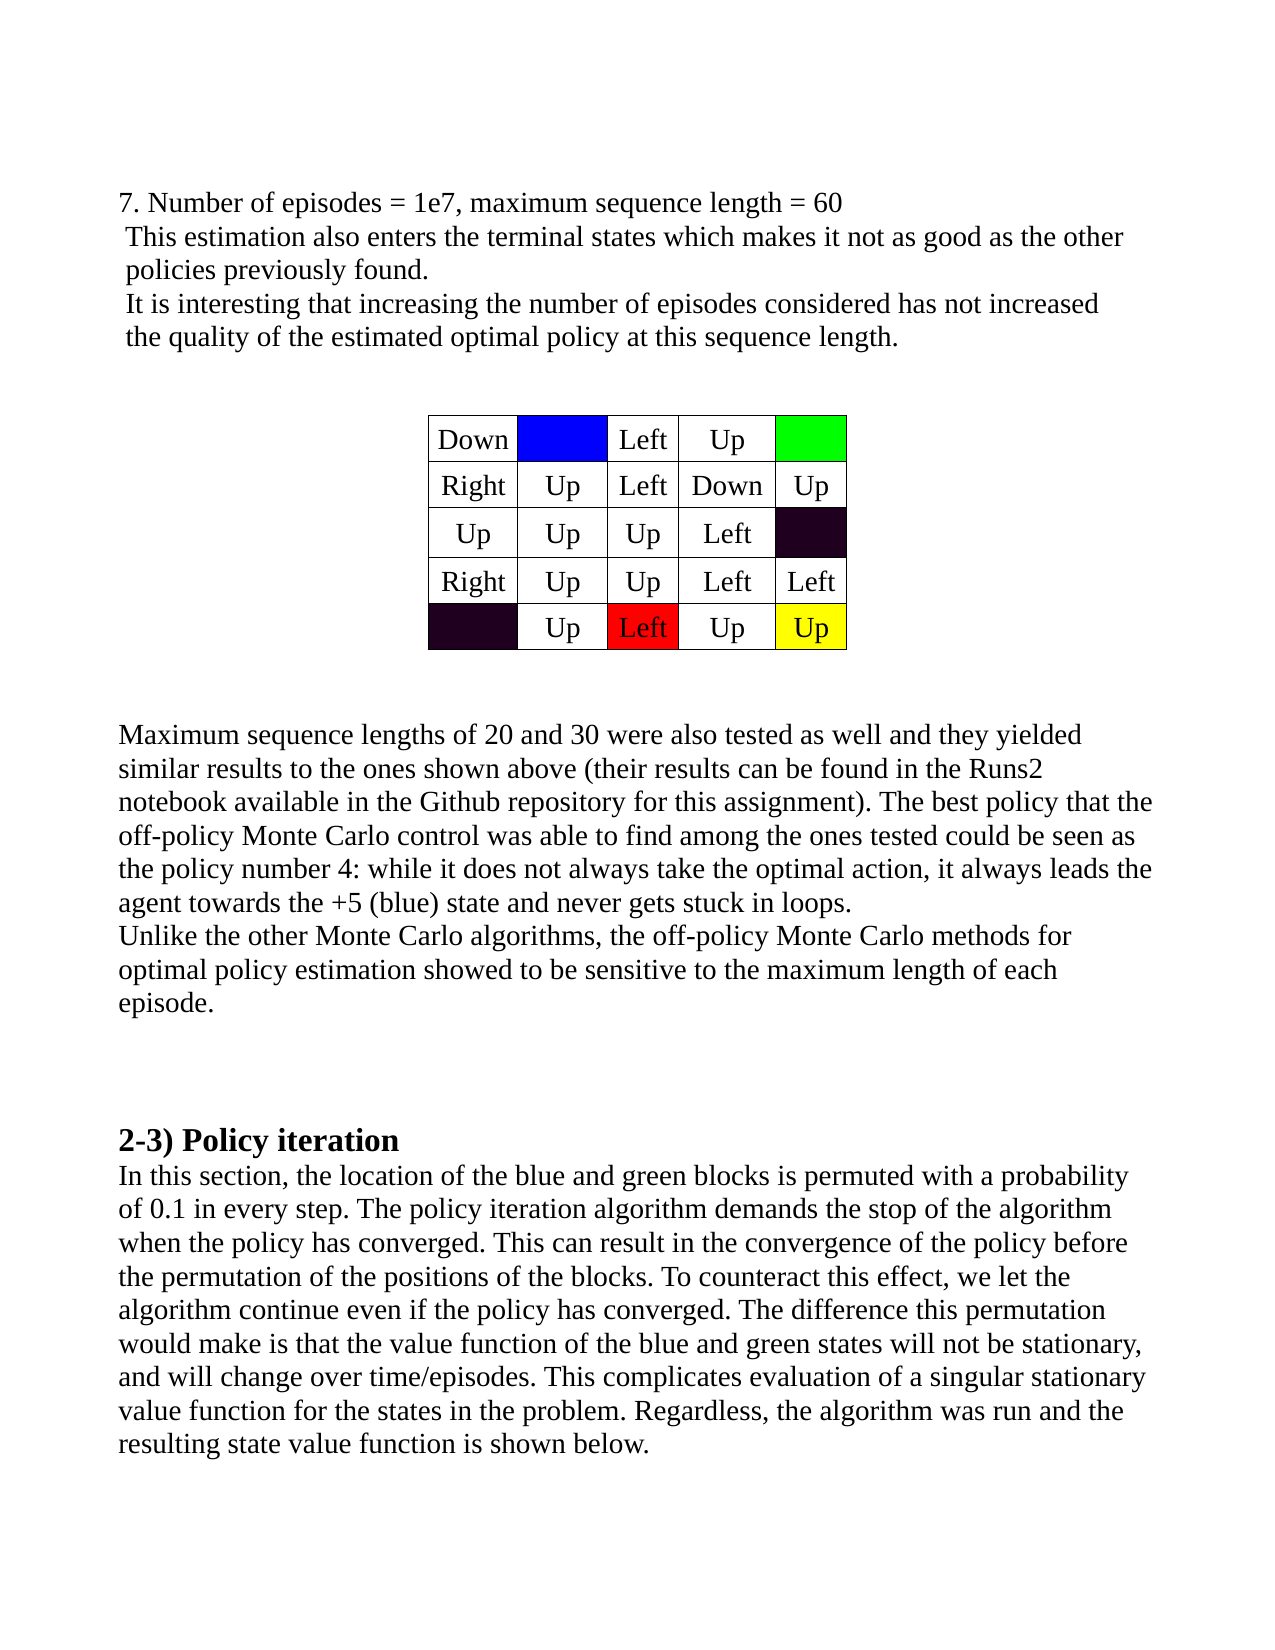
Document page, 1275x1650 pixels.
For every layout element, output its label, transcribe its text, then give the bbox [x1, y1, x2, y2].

table_cell Up [518, 508, 607, 557]
table_header [776, 416, 846, 461]
table_cell Left [679, 558, 775, 603]
text In this section, the location of the blue and green blocks is permuted with a probability of 0.1 in every step. The policy iteration algorithm demands the stop of the algorithm when the policy has converged. This can result in the convergence of the policy before the permutation of the positions of the blocks. To counteract this effect, we let the algorithm continue even if the policy has converged. The difference this permutation would make is that the value function of the blue and green states will not be stationary, and will change over time/episodes. This complicates evaluation of a singular stationary value function for the states in the problem. Regardless, the algorithm was run and the resulting state value function is shown below. [118, 1158, 1157, 1460]
table_header Left [608, 416, 678, 461]
table_cell Left [679, 508, 775, 557]
table_cell Left [608, 604, 678, 649]
text Unlike the other Monte Carlo algorithms, the off-policy Monte Carlo methods for optimal policy estimation showed to be sensitive to the maximum length of each episode. [118, 918, 1157, 1019]
text Maximum sequence lengths of 20 and 30 were also tested as well and they yielded similar results to the ones shown above (their results can be found in the Runs2 notebook available in the Github repository for this assignment). The best policy that the off-policy Monte Carlo control was able to find among the ones tested could be seen as the policy number 4: while it does not always take the optimal action, it always leads the agent towards the +5 (blue) state and never gets stuck in loops. [118, 717, 1157, 918]
text 7. Number of episodes = 1e7, maximum sequence length = 60 This estimation also enters the terminal states which makes it not as good as the other policies previously found. It is interesting that increasing the number of episodes considered has not increased the quality of the estimated optimal policy at this sequence length. [118, 185, 1157, 353]
table_cell Right [429, 462, 517, 507]
table_cell Up [608, 558, 678, 603]
table_cell Up [429, 508, 517, 557]
table_header Down [429, 416, 517, 461]
table_cell Up [679, 604, 775, 649]
table_cell Up [776, 604, 846, 649]
table_cell Down [679, 462, 775, 507]
table_cell [429, 604, 517, 649]
table_cell Left [608, 462, 678, 507]
table_header Up [679, 416, 775, 461]
table_cell Left [776, 558, 846, 603]
table_header [518, 416, 607, 461]
table_cell Up [518, 558, 607, 603]
table_cell Up [518, 462, 607, 507]
table_cell [776, 508, 846, 557]
table_cell Up [518, 604, 607, 649]
table_cell Up [608, 508, 678, 557]
table_cell Up [776, 462, 846, 507]
table_cell Right [429, 558, 517, 603]
text 2-3) Policy iteration [118, 1120, 1157, 1158]
